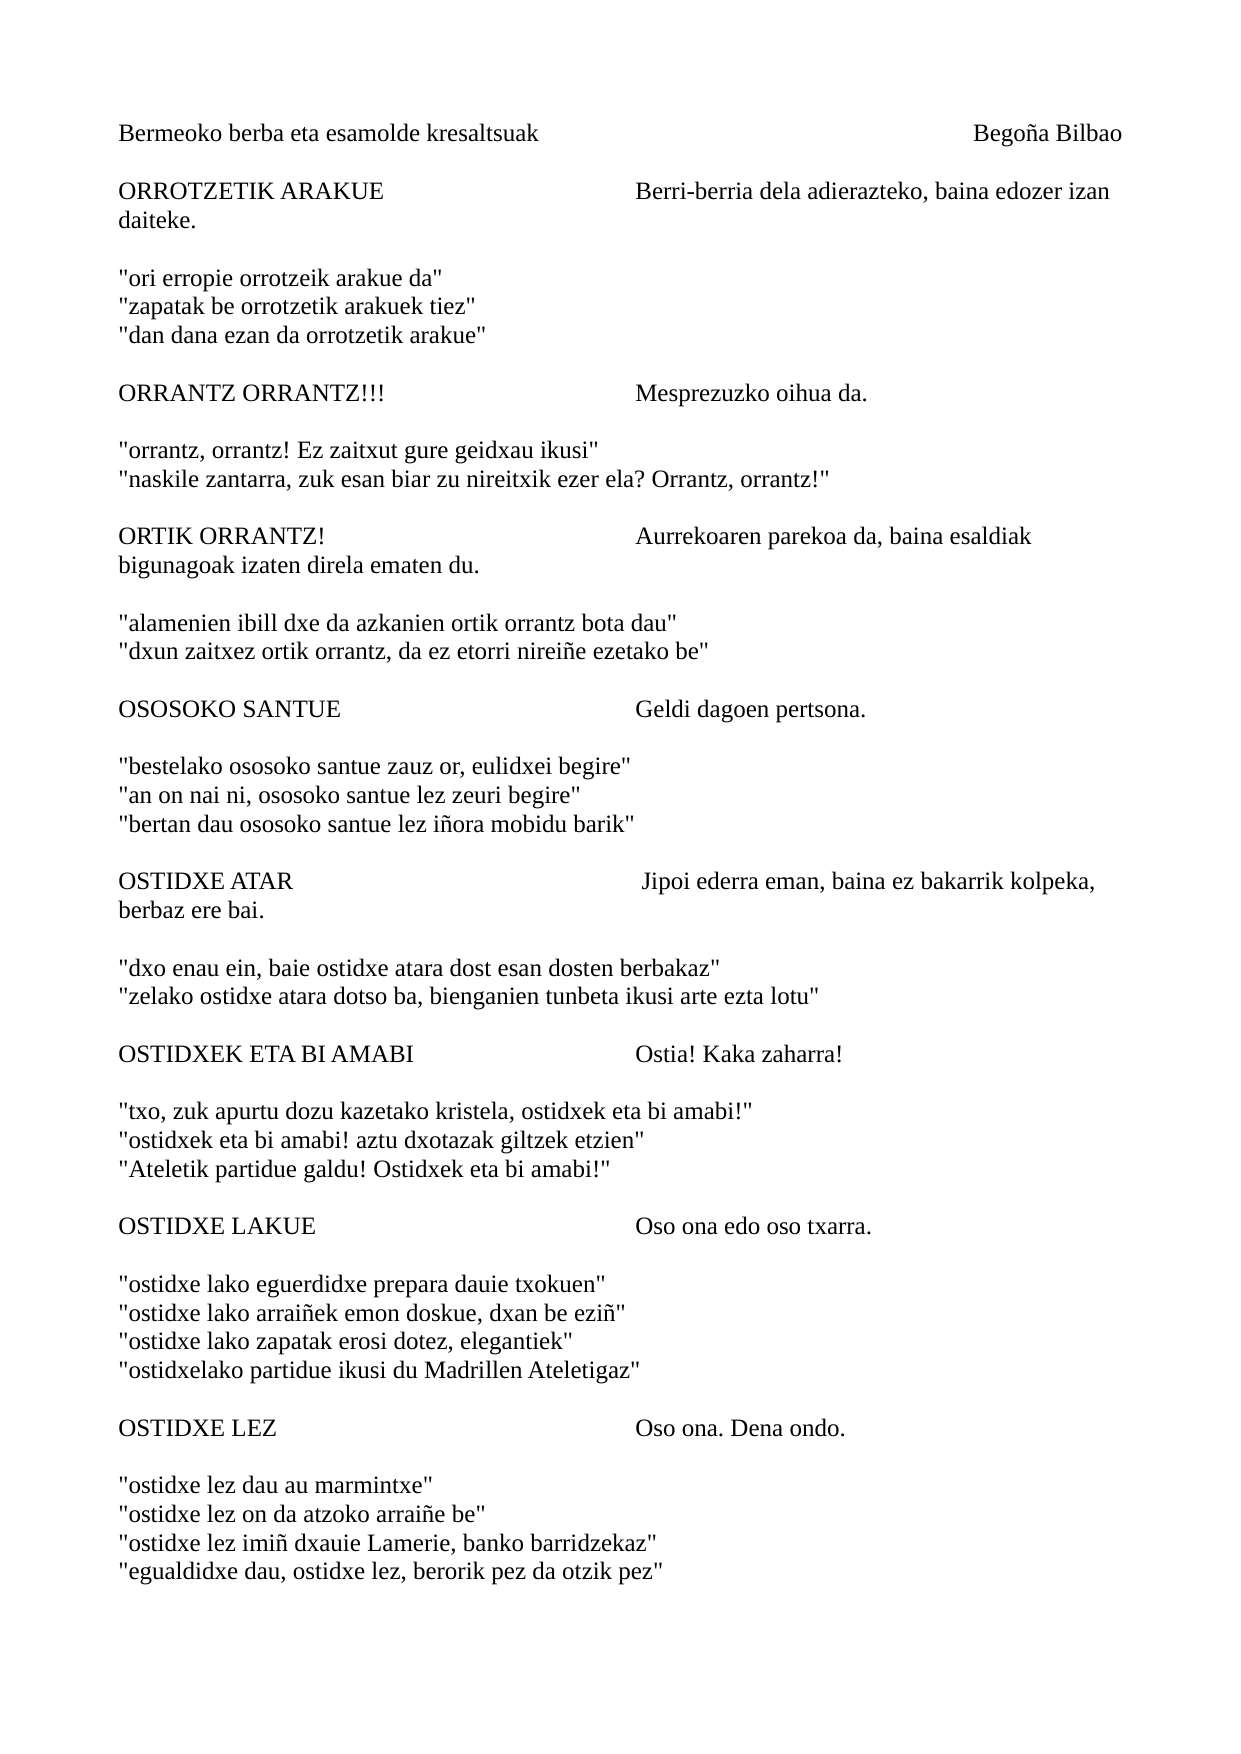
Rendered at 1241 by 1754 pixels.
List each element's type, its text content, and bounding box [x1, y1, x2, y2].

text "dan dana ezan da orrotzetik arakue" [118, 320, 1122, 349]
text "naskile zantarra, zuk esan biar zu nireitxik ezer ela? Orrantz, orrantz!" [118, 464, 1122, 493]
text "orrantz, orrantz! Ez zaitxut gure geidxau ikusi" [118, 435, 1122, 464]
text ORTIK ORRANTZ! Aurrekoaren parekoa da, baina esaldiak bigunagoak izaten direla ematen du. [118, 521, 1122, 579]
text "ostidxe lako zapatak erosi dotez, elegantiek" [118, 1326, 1122, 1355]
text "bertan dau ososoko santue lez iñora mobidu barik" [118, 809, 1122, 838]
text "ostidxelako partidue ikusi du Madrillen Ateletigaz" [118, 1355, 1122, 1384]
text "ostidxe lez on da atzoko arraiñe be" [118, 1499, 1122, 1528]
text "ostidxe lez imiñ dxauie Lamerie, banko barridzekaz" [118, 1528, 1122, 1556]
text OSOSOKO SANTUE Geldi dagoen pertsona. [118, 694, 1122, 723]
text OSTIDXE ATAR Jipoi ederra eman, baina ez bakarrik kolpeka, berbaz ere bai. [118, 866, 1122, 924]
text "zapatak be orrotzetik arakuek tiez" [118, 291, 1122, 320]
text "ostidxe lako arraiñek emon doskue, dxan be eziñ" [118, 1298, 1122, 1326]
text "ostidxe lez dau au marmintxe" [118, 1470, 1122, 1499]
text "txo, zuk apurtu dozu kazetako kristela, ostidxek eta bi amabi!" [118, 1096, 1122, 1125]
text "Ateletik partidue galdu! Ostidxek eta bi amabi!" [118, 1154, 1122, 1183]
text "zelako ostidxe atara dotso ba, bienganien tunbeta ikusi arte ezta lotu" [118, 981, 1122, 1010]
text "bestelako ososoko santue zauz or, eulidxei begire" [118, 751, 1122, 780]
text OSTIDXEK ETA BI AMABI Ostia! Kaka zaharra! [118, 1039, 1122, 1068]
text "ori erropie orrotzeik arakue da" [118, 263, 1122, 291]
text OSTIDXE LAKUE Oso ona edo oso txarra. [118, 1211, 1122, 1240]
text OSTIDXE LEZ Oso ona. Dena ondo. [118, 1413, 1122, 1441]
text "dxun zaitxez ortik orrantz, da ez etorri nireiñe ezetako be" [118, 636, 1122, 665]
text ORRANTZ ORRANTZ!!! Mesprezuzko oihua da. [118, 378, 1122, 406]
text "dxo enau ein, baie ostidxe atara dost esan dosten berbakaz" [118, 953, 1122, 981]
text "ostidxek eta bi amabi! aztu dxotazak giltzek etzien" [118, 1125, 1122, 1154]
text "an on nai ni, ososoko santue lez zeuri begire" [118, 780, 1122, 809]
text "egualdidxe dau, ostidxe lez, berorik pez da otzik pez" [118, 1556, 1122, 1585]
text ORROTZETIK ARAKUE Berri-berria dela adierazteko, baina edozer izan daiteke. [118, 176, 1122, 234]
text "ostidxe lako eguerdidxe prepara dauie txokuen" [118, 1269, 1122, 1298]
text "alamenien ibill dxe da azkanien ortik orrantz bota dau" [118, 608, 1122, 636]
